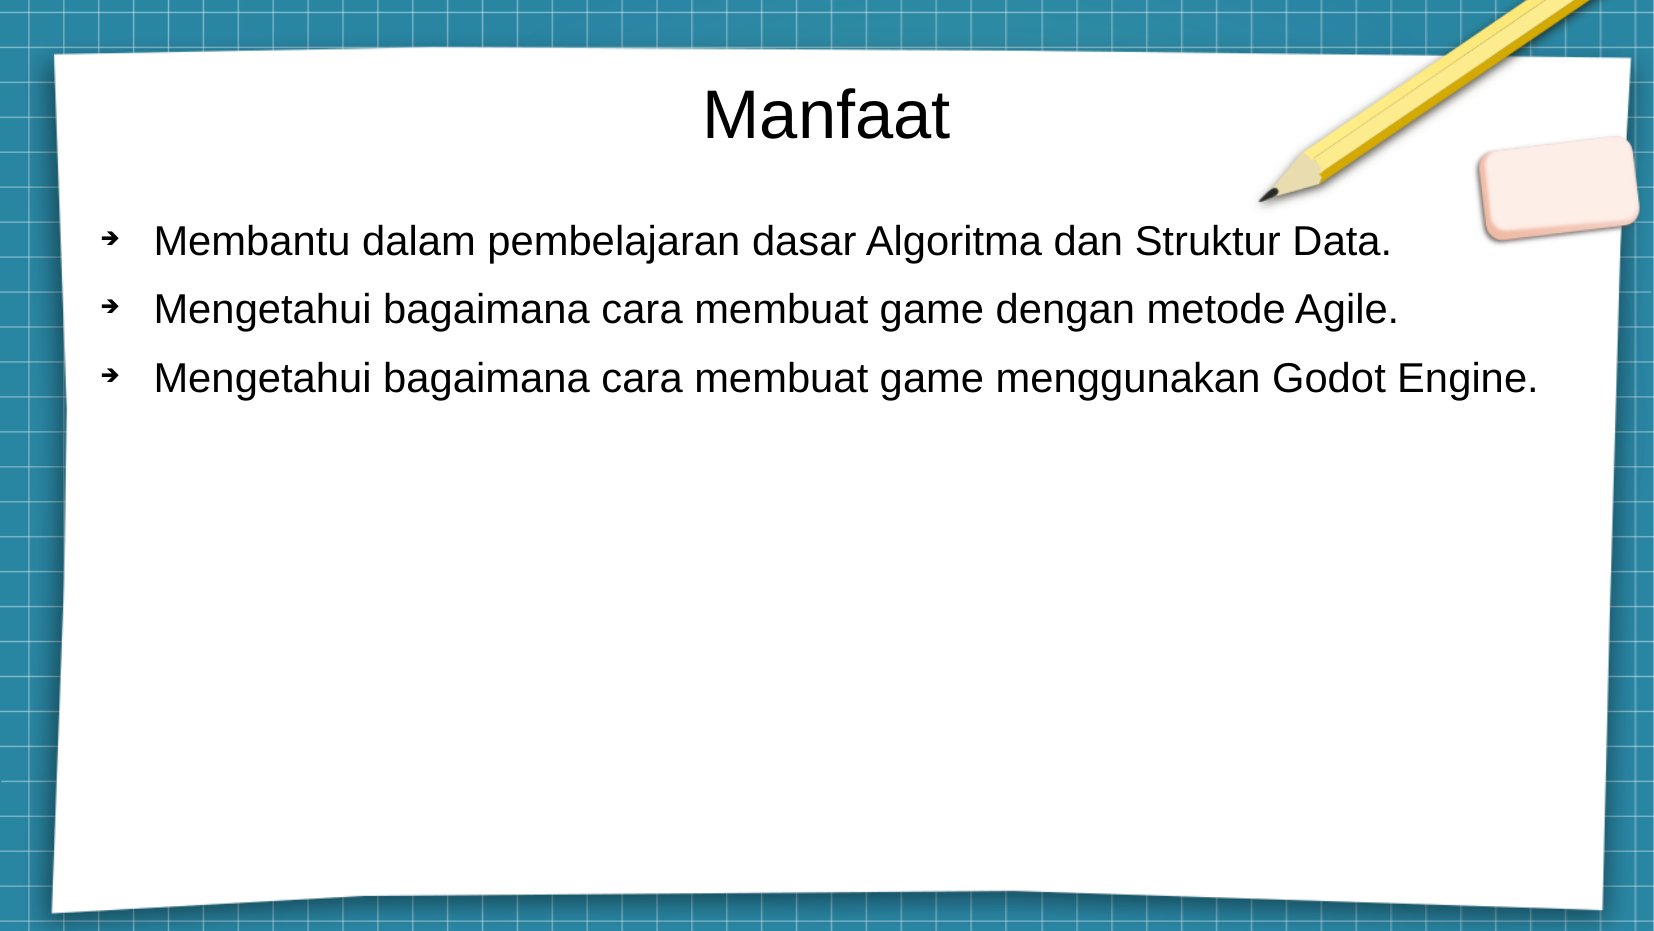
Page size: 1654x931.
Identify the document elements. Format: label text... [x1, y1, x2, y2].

list Membantu dalam pembelajaran dasar Algoritma dan Struktur Data. Mengetahui bagaimana cara membuat game dengan metode Agile. Mengetahui bagaimana cara membuat game menggunakan Godot Engine. [82, 217, 1571, 758]
title Manfaat [82, 37, 1571, 193]
picture [0, 0, 1654, 931]
